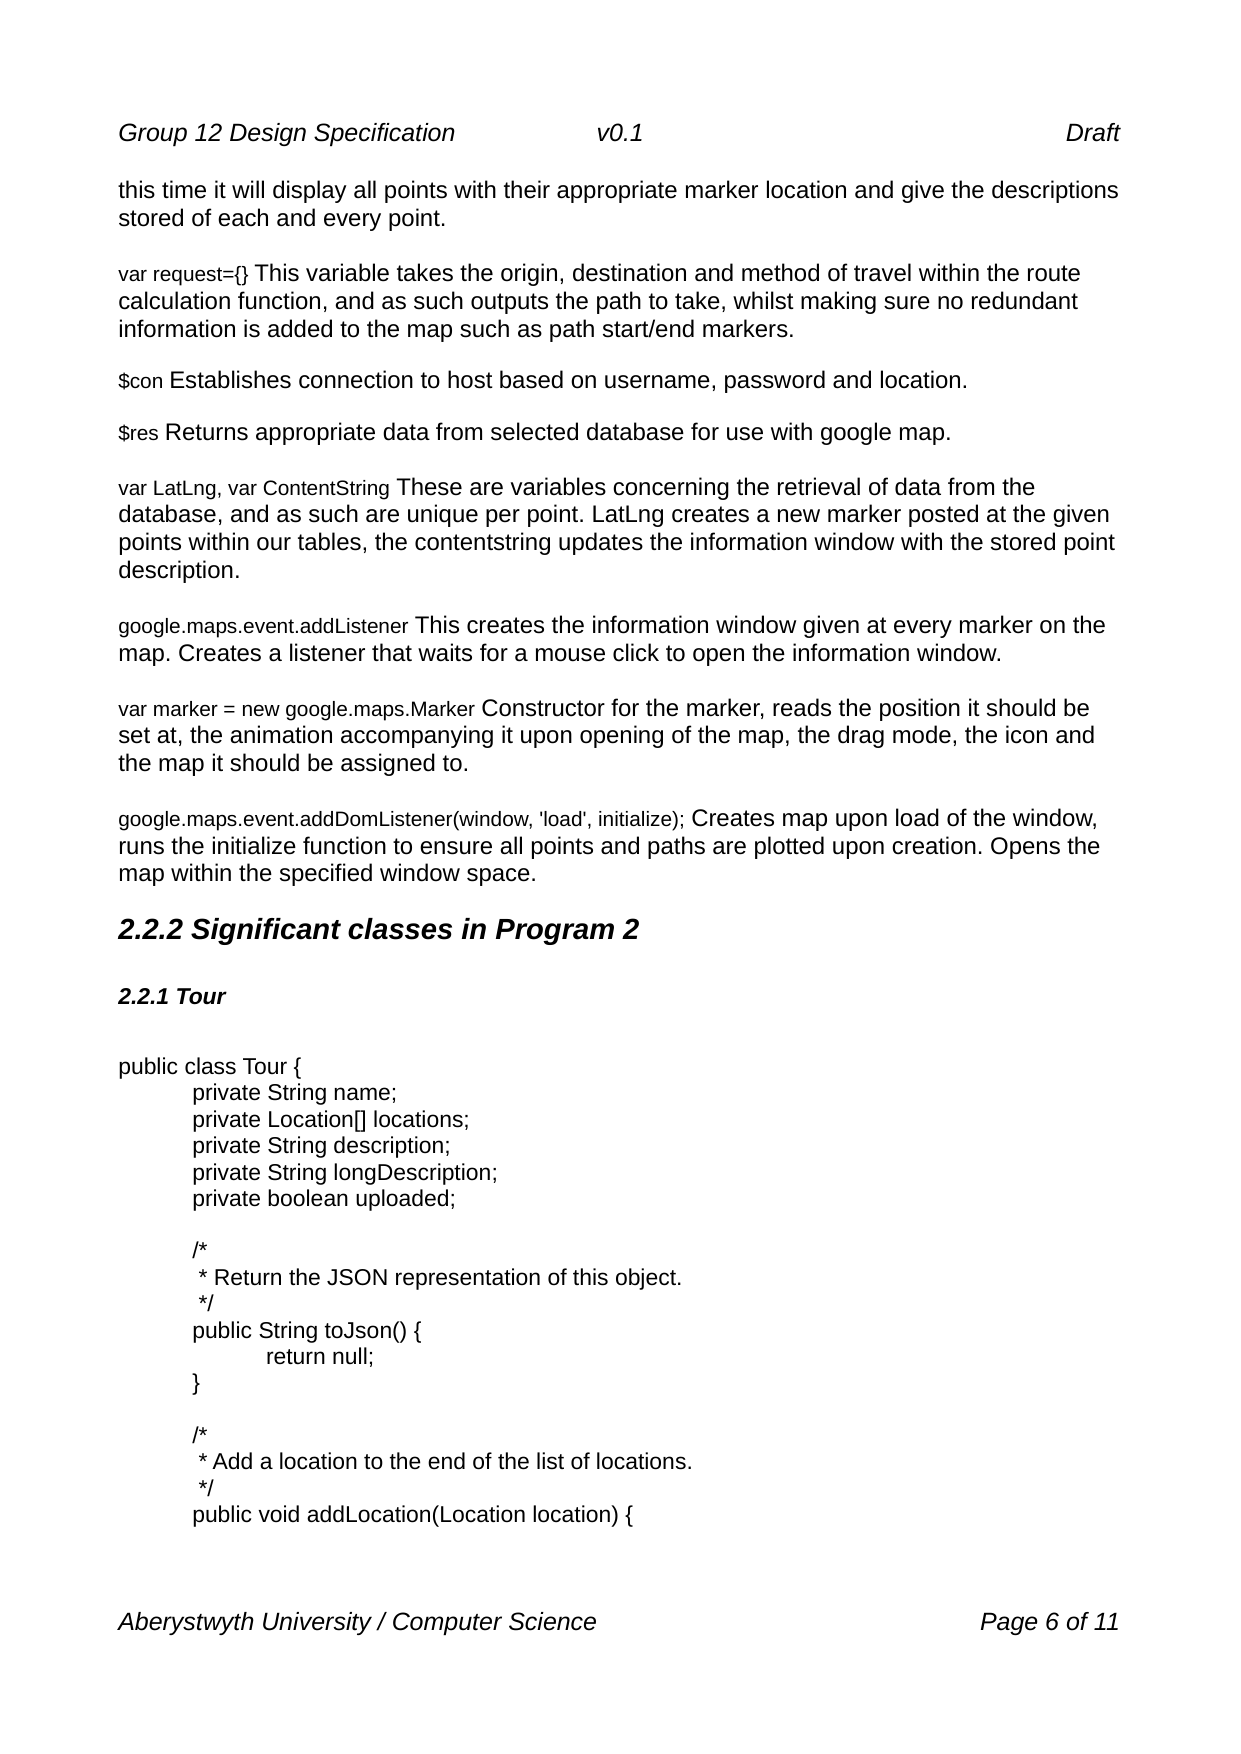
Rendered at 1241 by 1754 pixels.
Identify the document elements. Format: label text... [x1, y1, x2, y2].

text public class Tour { private String name; private Location[] locations; private String description; private String longDescription; private boolean uploaded; /* * Return the JSON representation of this object. */ public String toJson() { return null; } /* * Add a location to the end of the list of locations. */ public void addLocation(Location location) { [118, 1022, 1122, 1554]
subtitle 2.2.2 Significant classes in Program 2 [118, 912, 1122, 945]
text this time it will display all points with their appropriate marker location and give the descriptions stored of each and every point. [118, 176, 1122, 232]
text var LatLng, var ContentString These are variables concerning the retrieval of data from the database, and as such are unique per point. LatLng creates a new marker posted at the given points within our tables, the contentstring updates the information window with the stored point description. [118, 473, 1122, 583]
text google.maps.event.addListener This creates the information window given at every marker on the map. Creates a listener that waits for a mouse click to open the information window. [118, 611, 1122, 666]
text google.maps.event.addDomListener(window, 'load', initialize); Creates map upon load of the window, runs the initialize function to ensure all points and paths are plotted upon creation. Opens the map within the specified window space. [118, 804, 1122, 887]
subtitle 2.2.1 Tour [118, 983, 1122, 1009]
text var marker = new google.maps.Marker Constructor for the marker, reads the position it should be set at, the animation accompanying it upon opening of the map, the drag mode, the icon and the map it should be assigned to. [118, 694, 1122, 776]
text $res Returns appropriate data from selected database for use with google map. [118, 418, 1122, 445]
text $con Establishes connection to host based on username, password and location. [118, 366, 1122, 394]
text var request={} This variable takes the origin, destination and method of travel within the route calculation function, and as such outputs the path to take, whilst making sure no redundant information is added to the map such as path start/end markers. [118, 259, 1122, 342]
